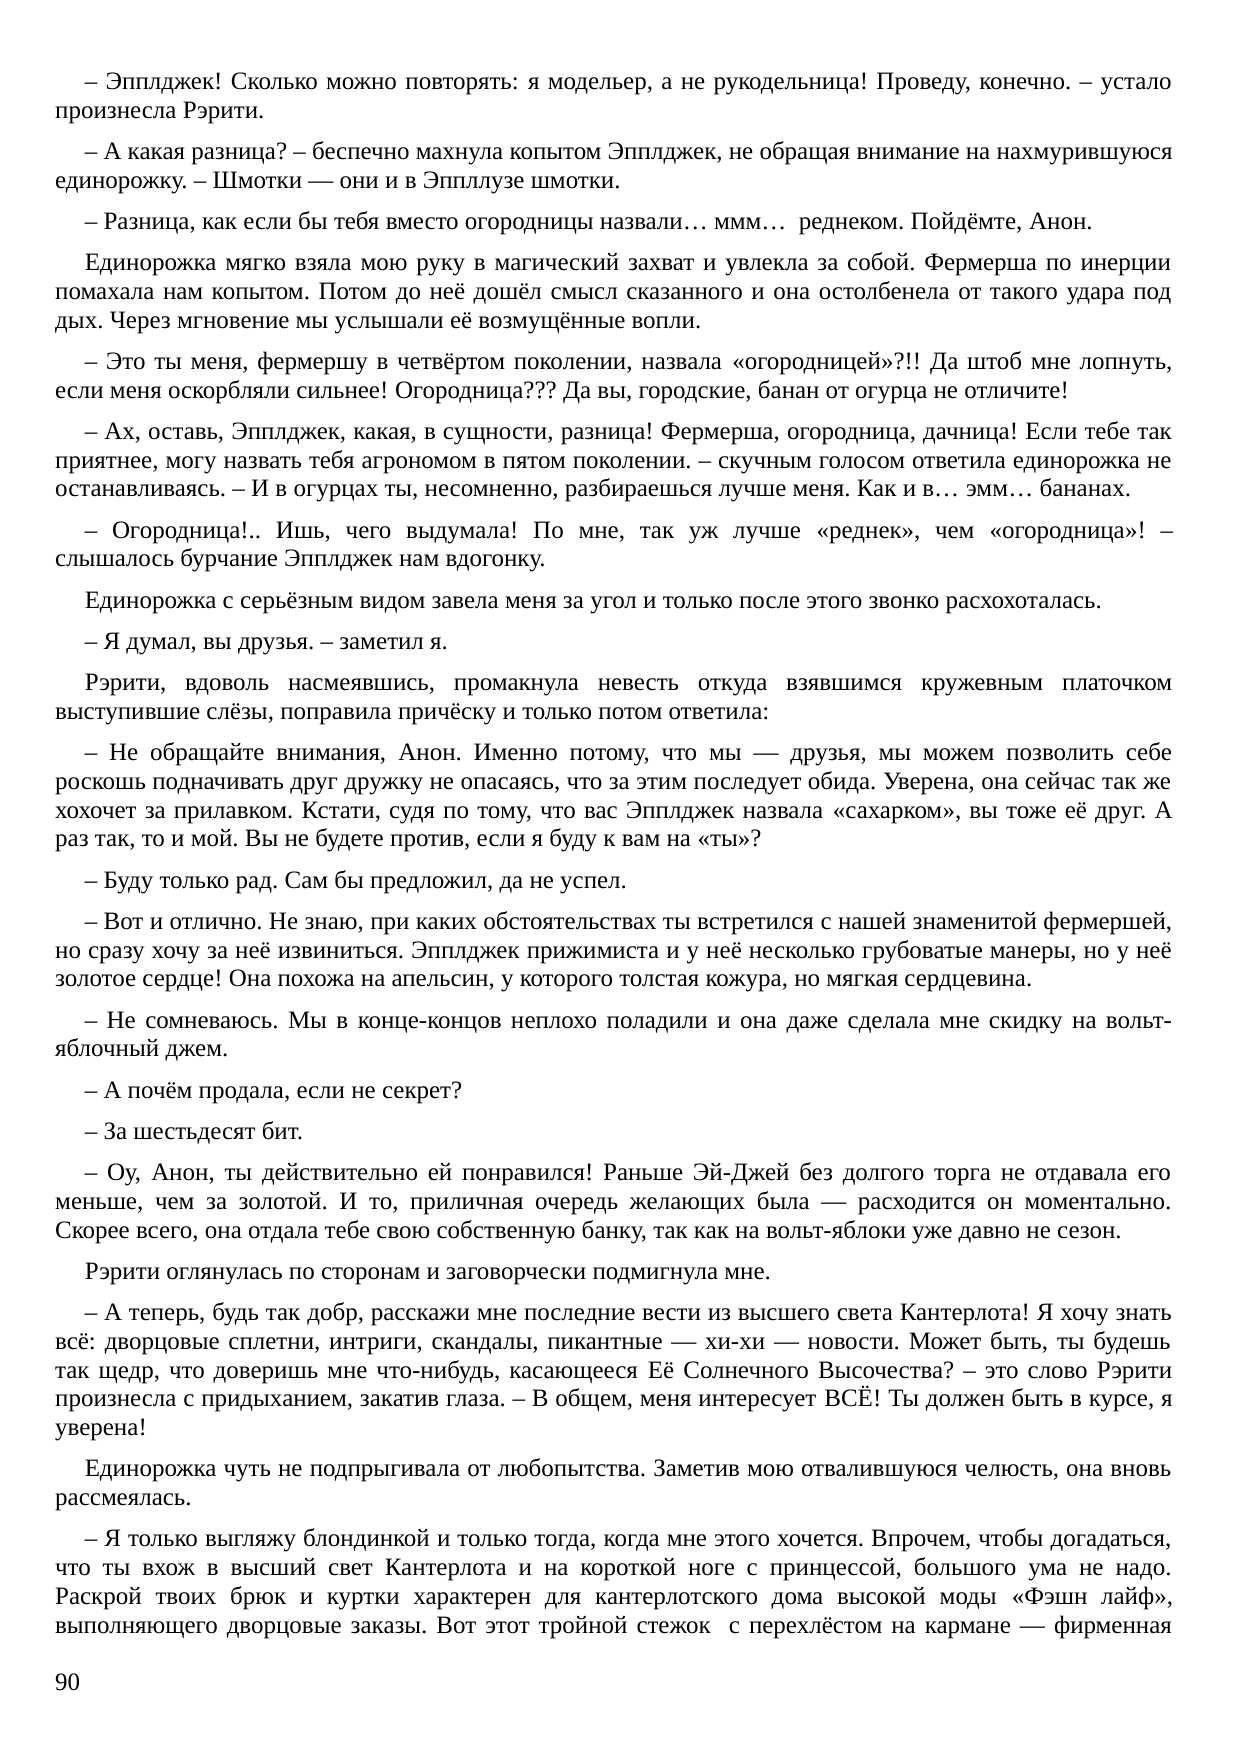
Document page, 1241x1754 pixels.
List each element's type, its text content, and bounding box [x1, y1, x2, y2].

text – А какая разница? – беспечно махнула копытом Эпплджек, не обращая внимание на нахмурившуюся единорожку. – Шмотки — они и в Эппллузе шмотки. [55, 136, 1173, 193]
text – А теперь, будь так добр, расскажи мне последние вести из высшего света Кантерлота! Я хочу знать всё: дворцовые сплетни, интриги, скандалы, пикантные — хи-хи — новости. Может быть, ты будешь так щедр, что доверишь мне что-нибудь, касающееся Её Солнечного Высочества? – это слово Рэрити произнесла с придыханием, закатив глаза. – В общем, меня интересует ВСЁ! Ты должен быть в курсе, я уверена! [55, 1297, 1173, 1441]
text – Эпплджек! Сколько можно повторять: я модельер, а не рукодельница! Проведу, конечно. – устало произнесла Рэрити. [55, 66, 1173, 123]
text Единорожка чуть не подпрыгивала от любопытства. Заметив мою отвалившуюся челюсть, она вновь рассмеялась. [55, 1453, 1173, 1511]
text – Это ты меня, фермершу в четвёртом поколении, назвала «огородницей»?!! Да штоб мне лопнуть, если меня оскорбляли сильнее! Огородница??? Да вы, городские, банан от огурца не отличите! [55, 346, 1173, 403]
text Единорожка мягко взяла мою руку в магический захват и увлекла за собой. Фермерша по инерции помахала нам копытом. Потом до неё дошёл смысл сказанного и она остолбенела от такого удара под дых. Через мгновение мы услышали её возмущённые вопли. [55, 247, 1173, 333]
text Рэрити оглянулась по сторонам и заговорчески подмигнула мне. [55, 1256, 1173, 1285]
text – Ах, оставь, Эпплджек, какая, в сущности, разница! Фермерша, огородница, дачница! Если тебе так приятнее, могу назвать тебя агрономом в пятом поколении. – скучным голосом ответила единорожка не останавливаясь. – И в огурцах ты, несомненно, разбираешься лучше меня. Как и в… эмм… бананах. [55, 416, 1173, 502]
text – Вот и отлично. Не знаю, при каких обстоятельствах ты встретился с нашей знаменитой фермершей, но сразу хочу за неё извиниться. Эпплджек прижимиста и у неё несколько грубоватые манеры, но у неё золотое сердце! Она похожа на апельсин, у которого толстая кожура, но мягкая сердцевина. [55, 906, 1173, 992]
text – Оу, Анон, ты действительно ей понравился! Раньше Эй-Джей без долгого торга не отдавала его меньше, чем за золотой. И то, приличная очередь желающих была — расходится он моментально. Скорее всего, она отдала тебе свою собственную банку, так как на вольт-яблоки уже давно не сезон. [55, 1157, 1173, 1243]
text – За шестьдесят бит. [55, 1116, 1173, 1145]
text Единорожка с серьёзным видом завела меня за угол и только после этого звонко расхохоталась. [55, 585, 1173, 613]
text – Разница, как если бы тебя вместо огородницы назвали… ммм… реднеком. Пойдёмте, Анон. [55, 206, 1173, 235]
text – Я только выгляжу блондинкой и только тогда, когда мне этого хочется. Впрочем, чтобы догадаться, что ты вхож в высший свет Кантерлота и на короткой ноге с принцессой, большого ума не надо. Раскрой твоих брюк и куртки характерен для кантерлотского дома высокой моды «Фэшн лайф», выполняющего дворцовые заказы. Вот этот тройной стежок с перехлёстом на кармане — фирменная [55, 1523, 1173, 1638]
text – Не сомневаюсь. Мы в конце-концов неплохо поладили и она даже сделала мне скидку на вольт-яблочный джем. [55, 1005, 1173, 1062]
text – Огородница!.. Ишь, чего выдумала! По мне, так уж лучше «реднек», чем «огородница»! – слышалось бурчание Эпплджек нам вдогонку. [55, 515, 1173, 572]
text – А почём продала, если не секрет? [55, 1075, 1173, 1103]
text – Я думал, вы друзья. – заметил я. [55, 626, 1173, 655]
text – Буду только рад. Сам бы предложил, да не успел. [55, 865, 1173, 893]
text – Не обращайте внимания, Анон. Именно потому, что мы — друзья, мы можем позволить себе роскошь подначивать друг дружку не опасаясь, что за этим последует обида. Уверена, она сейчас так же хохочет за прилавком. Кстати, судя по тому, что вас Эпплджек назвала «сахарком», вы тоже её друг. А раз так, то и мой. Вы не будете против, если я буду к вам на «ты»? [55, 737, 1173, 852]
text Рэрити, вдоволь насмеявшись, промакнула невесть откуда взявшимся кружевным платочком выступившие слёзы, поправила причёску и только потом ответила: [55, 667, 1173, 725]
